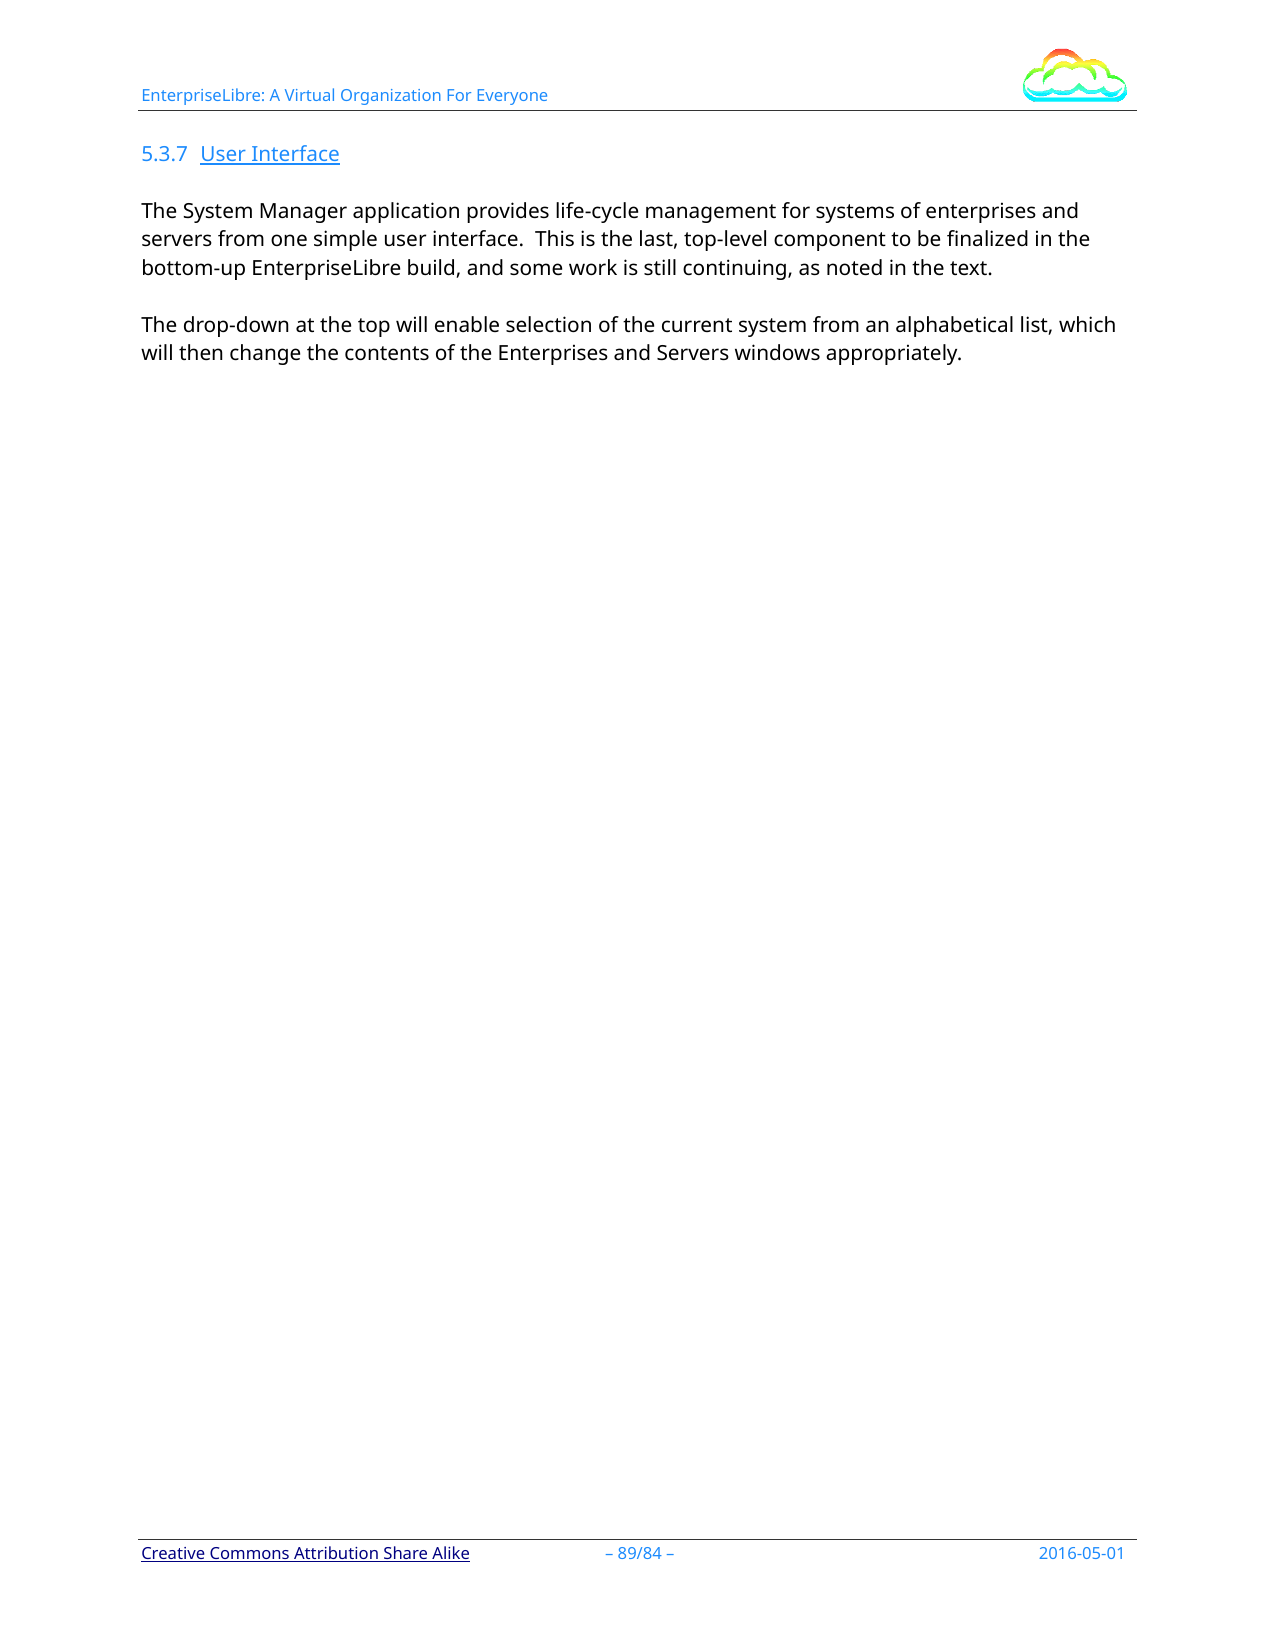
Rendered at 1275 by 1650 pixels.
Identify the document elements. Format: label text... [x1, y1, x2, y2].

text The drop-down at the top will enable selection of the current system from an alphabetical list, which will then change the contents of the Enterprises and Servers windows appropriately. [141, 310, 1134, 367]
text The System Manager application provides life-cycle management for systems of enterprises and servers from one simple user interface. This is the last, top-level component to be finalized in the bottom-up EnterpriseLibre build, and some work is still continuing, as noted in the text. [141, 196, 1134, 281]
subtitle User Interface [141, 139, 1134, 168]
picture [1022, 47, 1128, 102]
